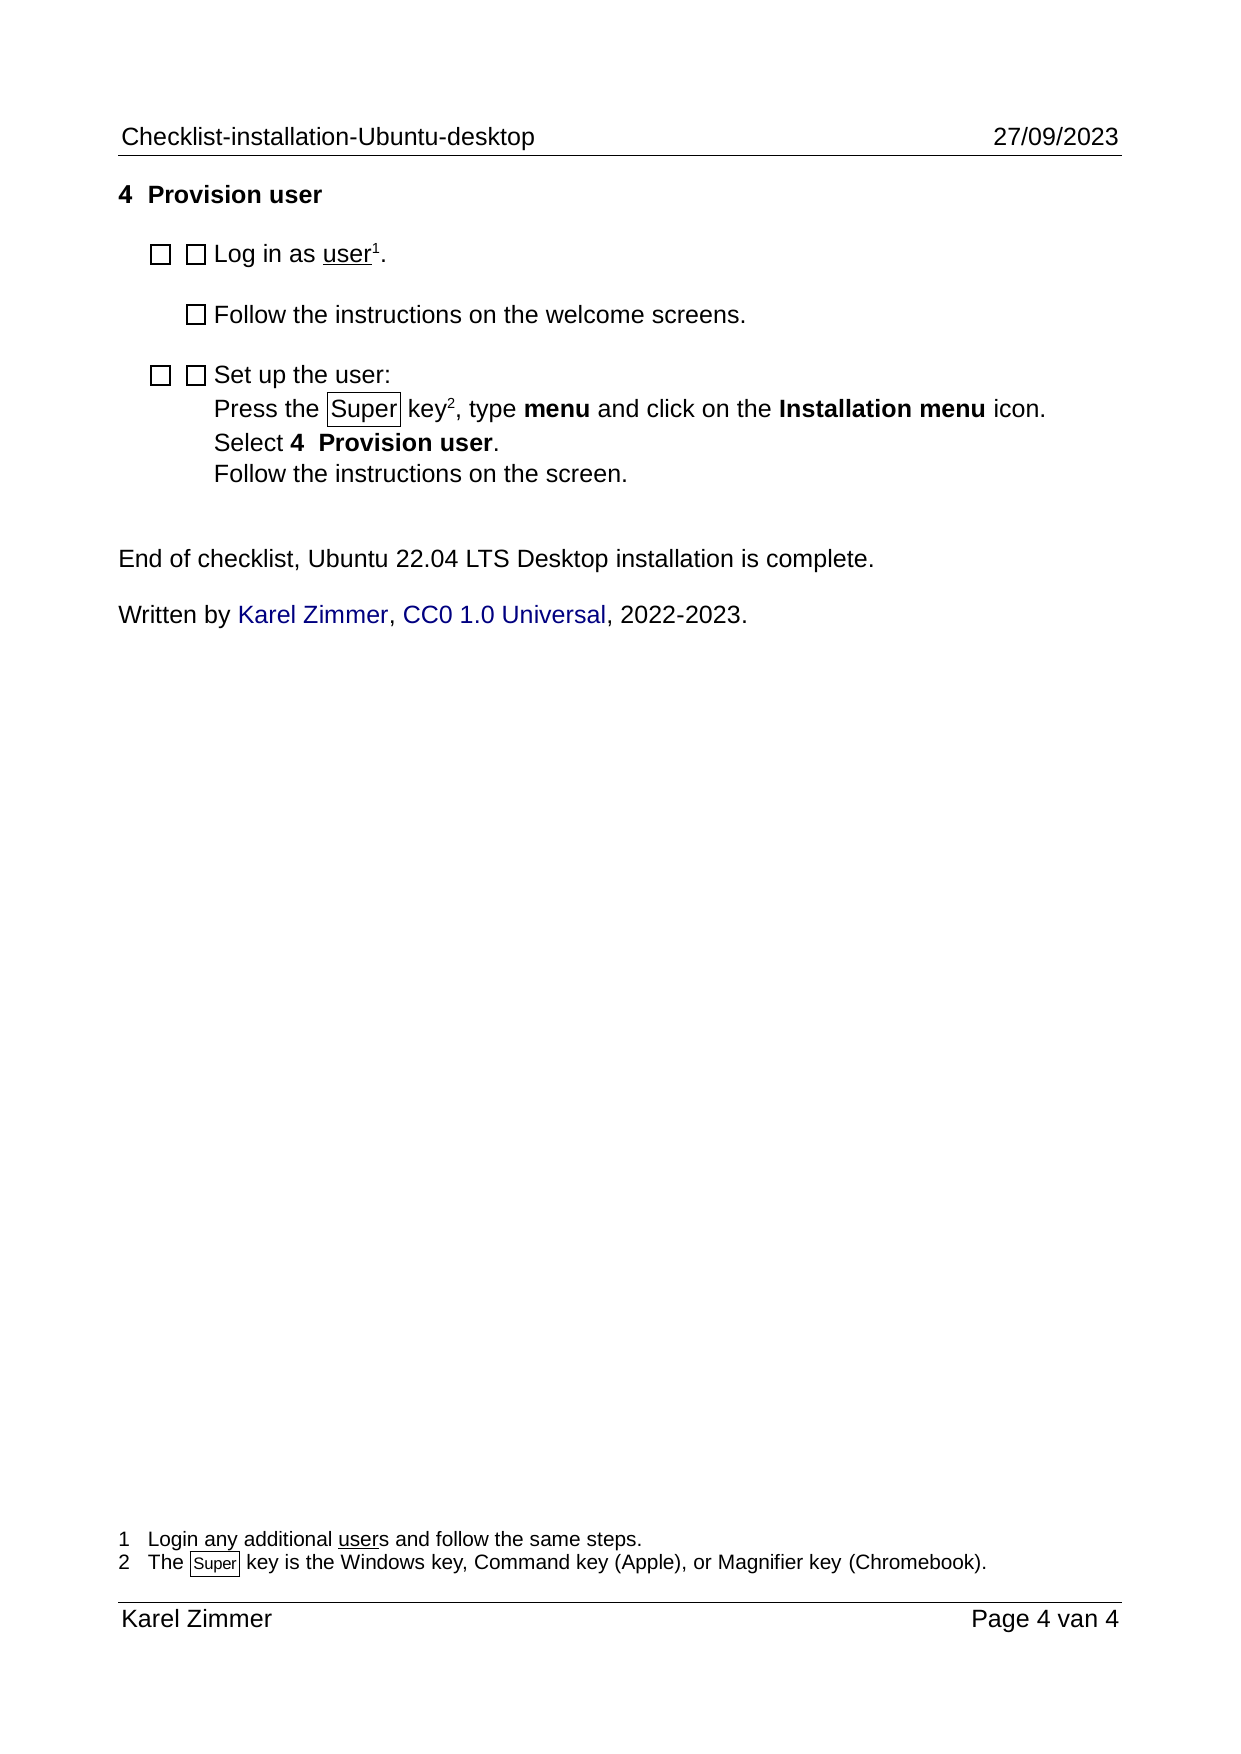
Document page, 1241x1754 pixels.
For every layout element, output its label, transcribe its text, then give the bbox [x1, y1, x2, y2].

table_cell [142, 428, 177, 458]
table_cell [177, 391, 213, 428]
table_cell [177, 458, 213, 489]
table_cell [177, 300, 213, 330]
table_cell [177, 269, 213, 300]
table_header Log in as USER. [213, 239, 1122, 269]
table_cell [177, 428, 213, 458]
table_header [142, 239, 177, 269]
table_cell [142, 458, 177, 489]
table_header [177, 239, 213, 269]
text End of checklist, Ubuntu 22.04 LTS Desktop installation is complete. [118, 545, 1122, 573]
table_cell [118, 458, 142, 489]
table_cell [118, 391, 142, 428]
table_cell [177, 360, 213, 391]
table_cell [142, 269, 177, 300]
table_cell [142, 300, 177, 330]
table_cell [213, 269, 1122, 300]
table_cell [118, 428, 142, 458]
text Written by Karel Zimmer, CC0 1.0 Universal, 2022-2023. [118, 601, 1122, 629]
table_header [118, 239, 142, 269]
table_cell [142, 330, 177, 360]
table_cell [118, 360, 142, 391]
table_cell [118, 300, 142, 330]
table_cell [213, 330, 1122, 360]
table_cell Follow the instructions on the screen. [213, 458, 1122, 489]
table_cell [142, 391, 177, 428]
table_cell [177, 330, 213, 360]
table_cell [142, 360, 177, 391]
list Provision user [118, 177, 1122, 211]
table_cell Press the Super key, type menu and click on the Installation menu icon. [213, 391, 1122, 428]
table_cell [118, 269, 142, 300]
table_cell Select 4 Provision user. [213, 428, 1122, 458]
table_cell Follow the instructions on the welcome screens. [213, 300, 1122, 330]
table_cell [118, 330, 142, 360]
table_cell Set up the user: [213, 360, 1122, 391]
